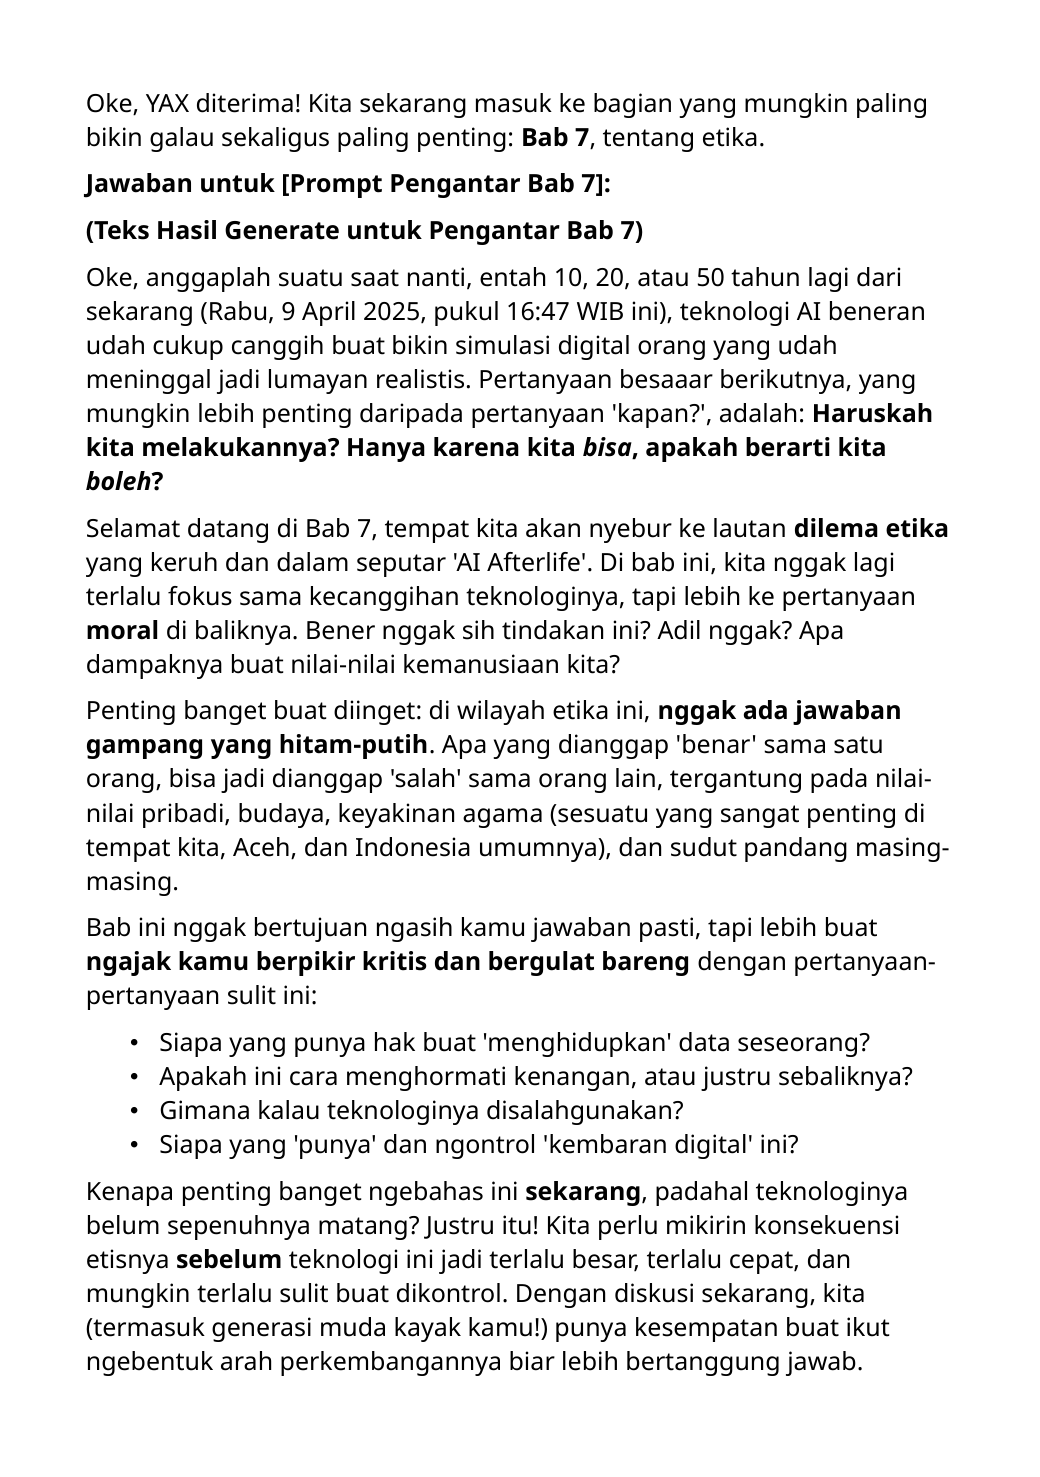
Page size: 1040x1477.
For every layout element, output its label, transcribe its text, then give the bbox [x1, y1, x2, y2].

text Jawaban untuk [Prompt Pengantar Bab 7]: [86, 166, 954, 200]
list Siapa yang punya hak buat 'menghidupkan' data seseorang? [130, 1024, 954, 1059]
text (Teks Hasil Generate untuk Pengantar Bab 7) [86, 213, 954, 247]
text Penting banget buat diinget: di wilayah etika ini, nggak ada jawaban gampang yang hitam-putih. Apa yang dianggap 'benar' sama satu orang, bisa jadi dianggap 'salah' sama orang lain, tergantung pada nilai-nilai pribadi, budaya, keyakinan agama (sesuatu yang sangat penting di tempat kita, Aceh, dan Indonesia umumnya), dan sudut pandang masing-masing. [86, 693, 954, 897]
text Kenapa penting banget ngebahas ini sekarang, padahal teknologinya belum sepenuhnya matang? Justru itu! Kita perlu mikirin konsekuensi etisnya sebelum teknologi ini jadi terlalu besar, terlalu cepat, dan mungkin terlalu sulit buat dikontrol. Dengan diskusi sekarang, kita (termasuk generasi muda kayak kamu!) punya kesempatan buat ikut ngebentuk arah perkembangannya biar lebih bertanggung jawab. [86, 1173, 954, 1378]
list Siapa yang 'punya' dan ngontrol 'kembaran digital' ini? [130, 1127, 954, 1161]
text Oke, YAX diterima! Kita sekarang masuk ke bagian yang mungkin paling bikin galau sekaligus paling penting: Bab 7, tentang etika. [86, 86, 954, 154]
text Selamat datang di Bab 7, tempat kita akan nyebur ke lautan dilema etika yang keruh dan dalam seputar 'AI Afterlife'. Di bab ini, kita nggak lagi terlalu fokus sama kecanggihan teknologinya, tapi lebih ke pertanyaan moral di baliknya. Bener nggak sih tindakan ini? Adil nggak? Apa dampaknya buat nilai-nilai kemanusiaan kita? [86, 510, 954, 681]
text Oke, anggaplah suatu saat nanti, entah 10, 20, atau 50 tahun lagi dari sekarang (Rabu, 9 April 2025, pukul 16:47 WIB ini), teknologi AI beneran udah cukup canggih buat bikin simulasi digital orang yang udah meninggal jadi lumayan realistis. Pertanyaan besaaar berikutnya, yang mungkin lebih penting daripada pertanyaan 'kapan?', adalah: Haruskah kita melakukannya? Hanya karena kita bisa, apakah berarti kita boleh? [86, 259, 954, 498]
list Gimana kalau teknologinya disalahgunakan? [130, 1093, 954, 1127]
list Apakah ini cara menghormati kenangan, atau justru sebaliknya? [130, 1059, 954, 1093]
text Bab ini nggak bertujuan ngasih kamu jawaban pasti, tapi lebih buat ngajak kamu berpikir kritis dan bergulat bareng dengan pertanyaan-pertanyaan sulit ini: [86, 910, 954, 1012]
